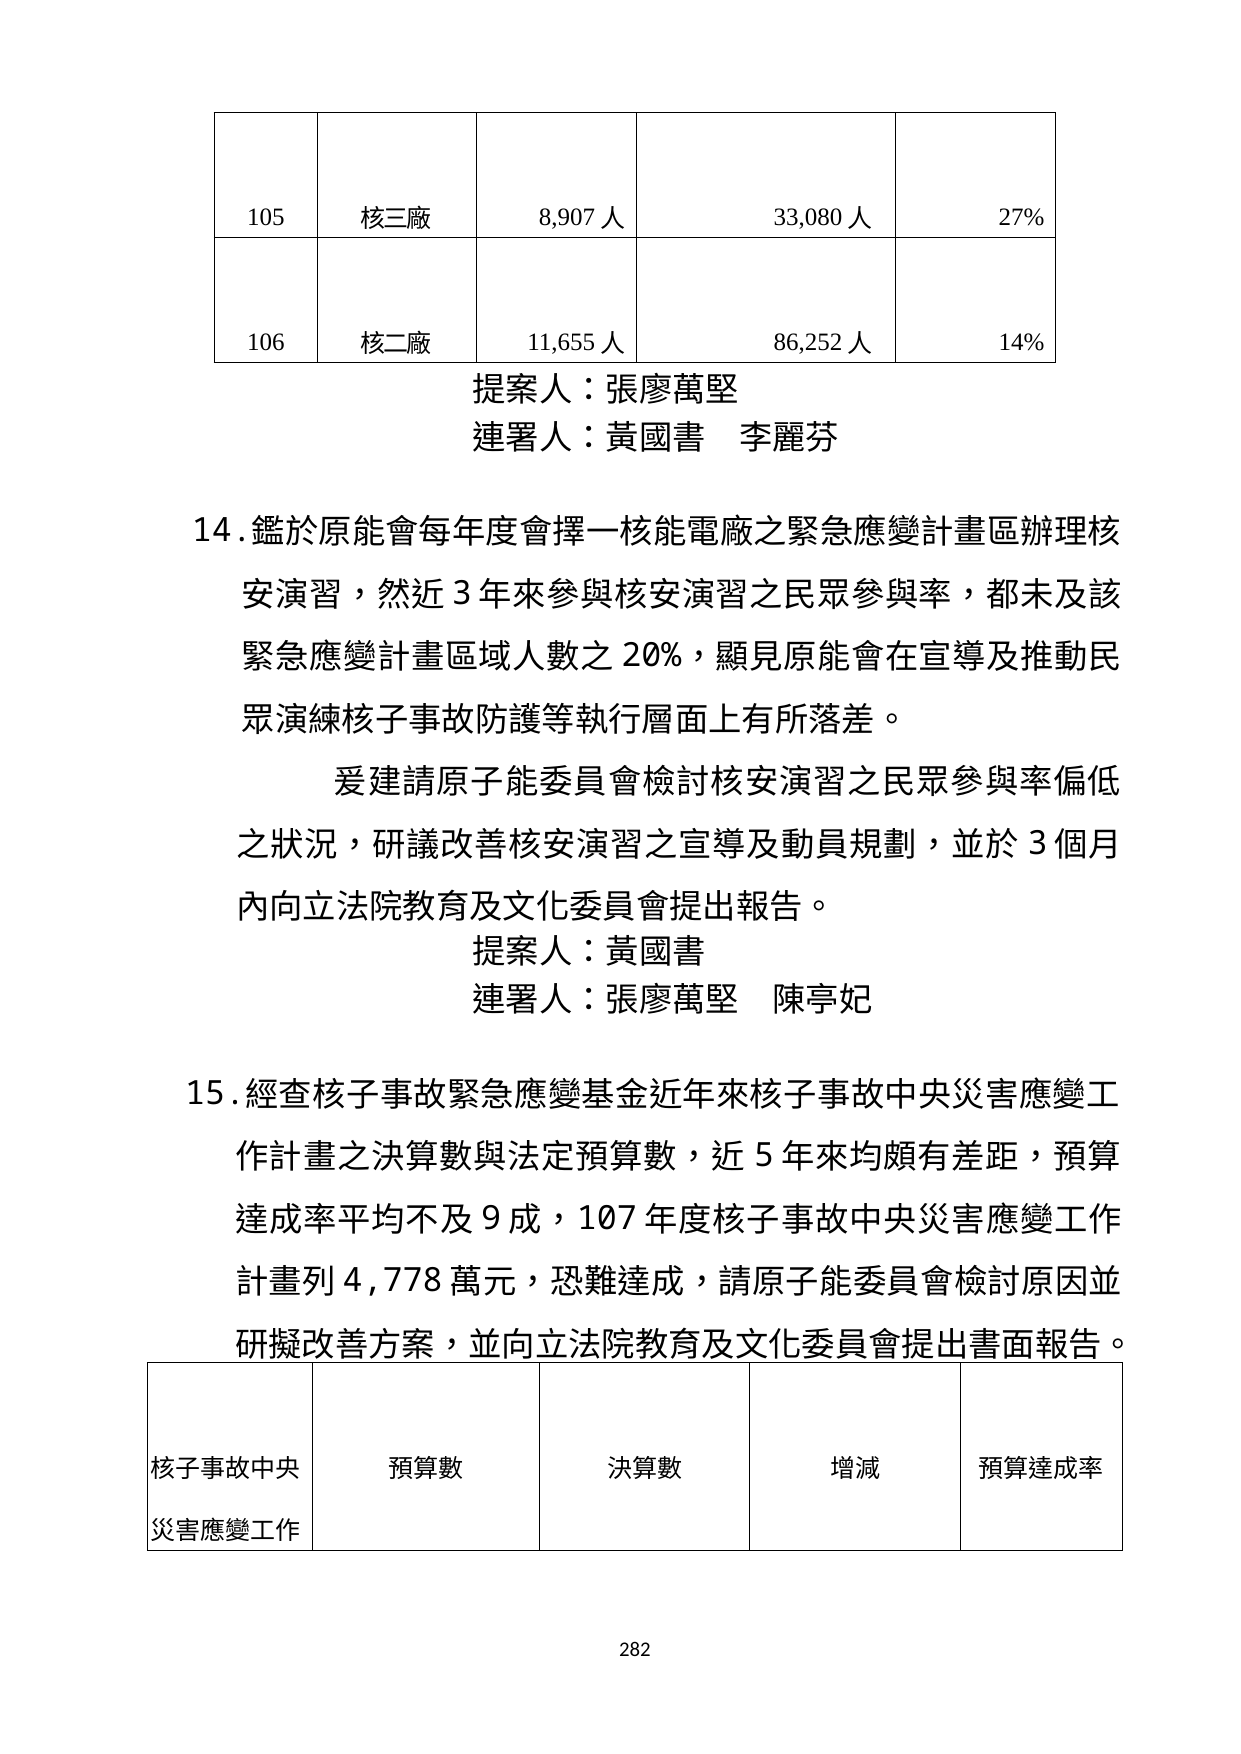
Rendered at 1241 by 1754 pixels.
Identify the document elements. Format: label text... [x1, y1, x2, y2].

text 15.經查核子事故緊急應變基金近年來核子事故中央災害應變工作計畫之決算數與法定預算數，近5年來均頗有差距，預算達成率平均不及9成，107年度核子事故中央災害應變工作計畫列4,778萬元，恐難達成，請原子能委員會檢討原因並研擬改善方案，並向立法院教育及文化委員會提出書面報告。 [185, 1050, 1122, 1362]
text 連署人：張廖萬堅 陳亭妃 [472, 973, 1122, 1021]
table_cell 14% [896, 238, 1055, 362]
table_header 預算數 [313, 1363, 539, 1550]
table_cell 核二廠 [318, 238, 476, 362]
table_cell 106 [215, 238, 317, 362]
text 提案人：黃國書 [472, 925, 1122, 973]
table_cell 核三廠 [318, 113, 476, 237]
table_header 決算數 [540, 1363, 749, 1550]
text 連署人：黃國書 李麗芬 [472, 411, 1122, 459]
text 提案人：張廖萬堅 [472, 363, 1122, 411]
table_cell 105 [215, 113, 317, 237]
text 爰建請原子能委員會檢討核安演習之民眾參與率偏低之狀況，研議改善核安演習之宣導及動員規劃，並於3個月內向立法院教育及文化委員會提出報告。 [186, 737, 1122, 925]
table_header 增減 [750, 1363, 960, 1550]
table_header 核子事故中央災害應變工作 [148, 1363, 312, 1550]
text 14.鑑於原能會每年度會擇一核能電廠之緊急應變計畫區辦理核安演習，然近3年來參與核安演習之民眾參與率，都未及該緊急應變計畫區域人數之20%，顯見原能會在宣導及推動民眾演練核子事故防護等執行層面上有所落差。 [192, 487, 1122, 737]
table_cell 86,252人 [637, 238, 895, 362]
table_cell 33,080人 [637, 113, 895, 237]
table_cell 11,655人 [477, 238, 636, 362]
table_cell 8,907人 [477, 113, 636, 237]
table_header 預算達成率 [961, 1363, 1122, 1550]
table_cell 27% [896, 113, 1055, 237]
